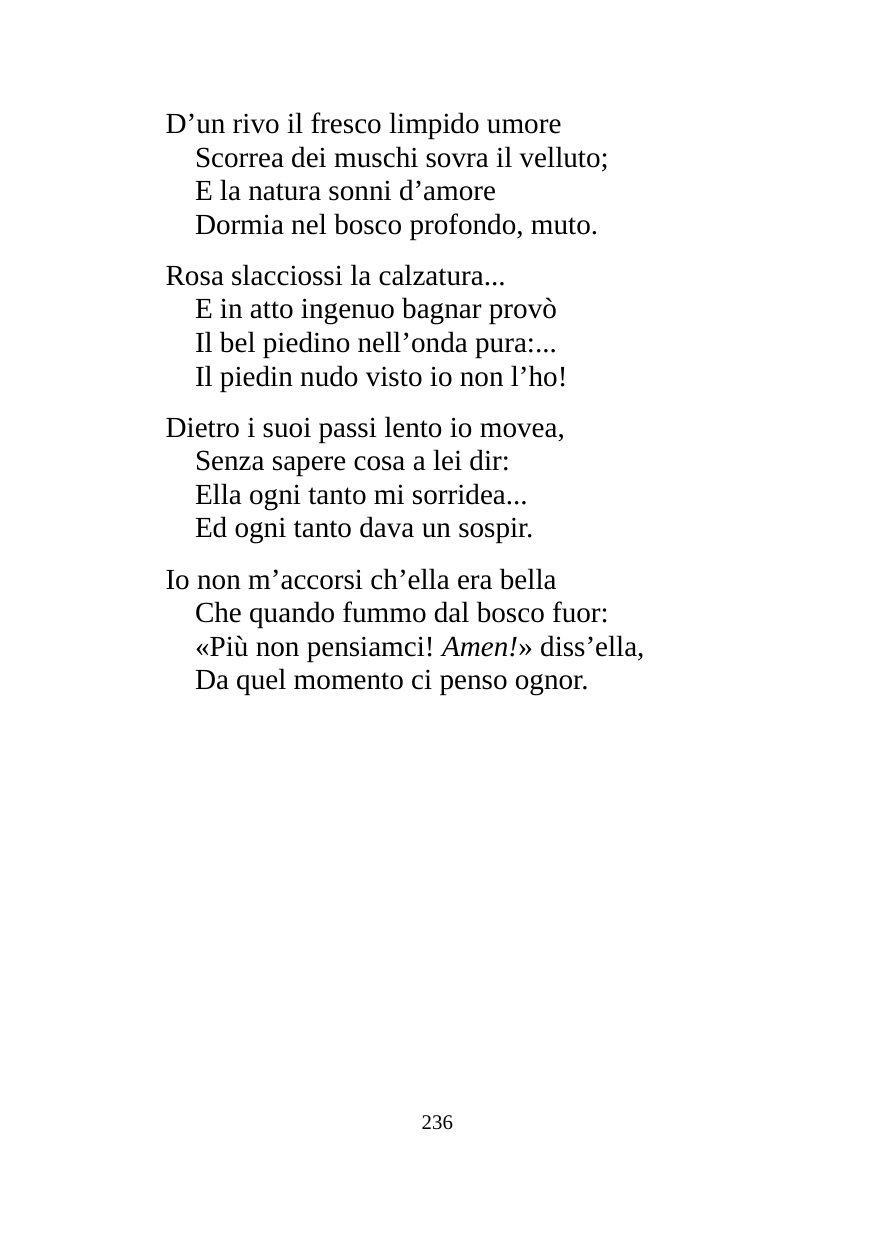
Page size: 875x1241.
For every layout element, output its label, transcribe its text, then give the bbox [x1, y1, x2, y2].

text Io non m’accorsi ch’ella era bella Che quando fummo dal bosco fuor: «Più non pensiamci! Amen!» diss’ella, Da quel momento ci penso ognor. [165, 562, 768, 696]
text Dietro i suoi passi lento io movea, Senza sapere cosa a lei dir: Ella ogni tanto mi sorridea... Ed ogni tanto dava un sospir. [165, 410, 768, 544]
text D’un rivo il fresco limpido umore Scorrea dei muschi sovra il velluto; E la natura sonni d’amore Dormia nel bosco profondo, muto. [165, 106, 768, 240]
text Rosa slacciossi la calzatura... E in atto ingenuo bagnar provò Il bel piedino nell’onda pura:... Il piedin nudo visto io non l’ho! [165, 258, 768, 392]
